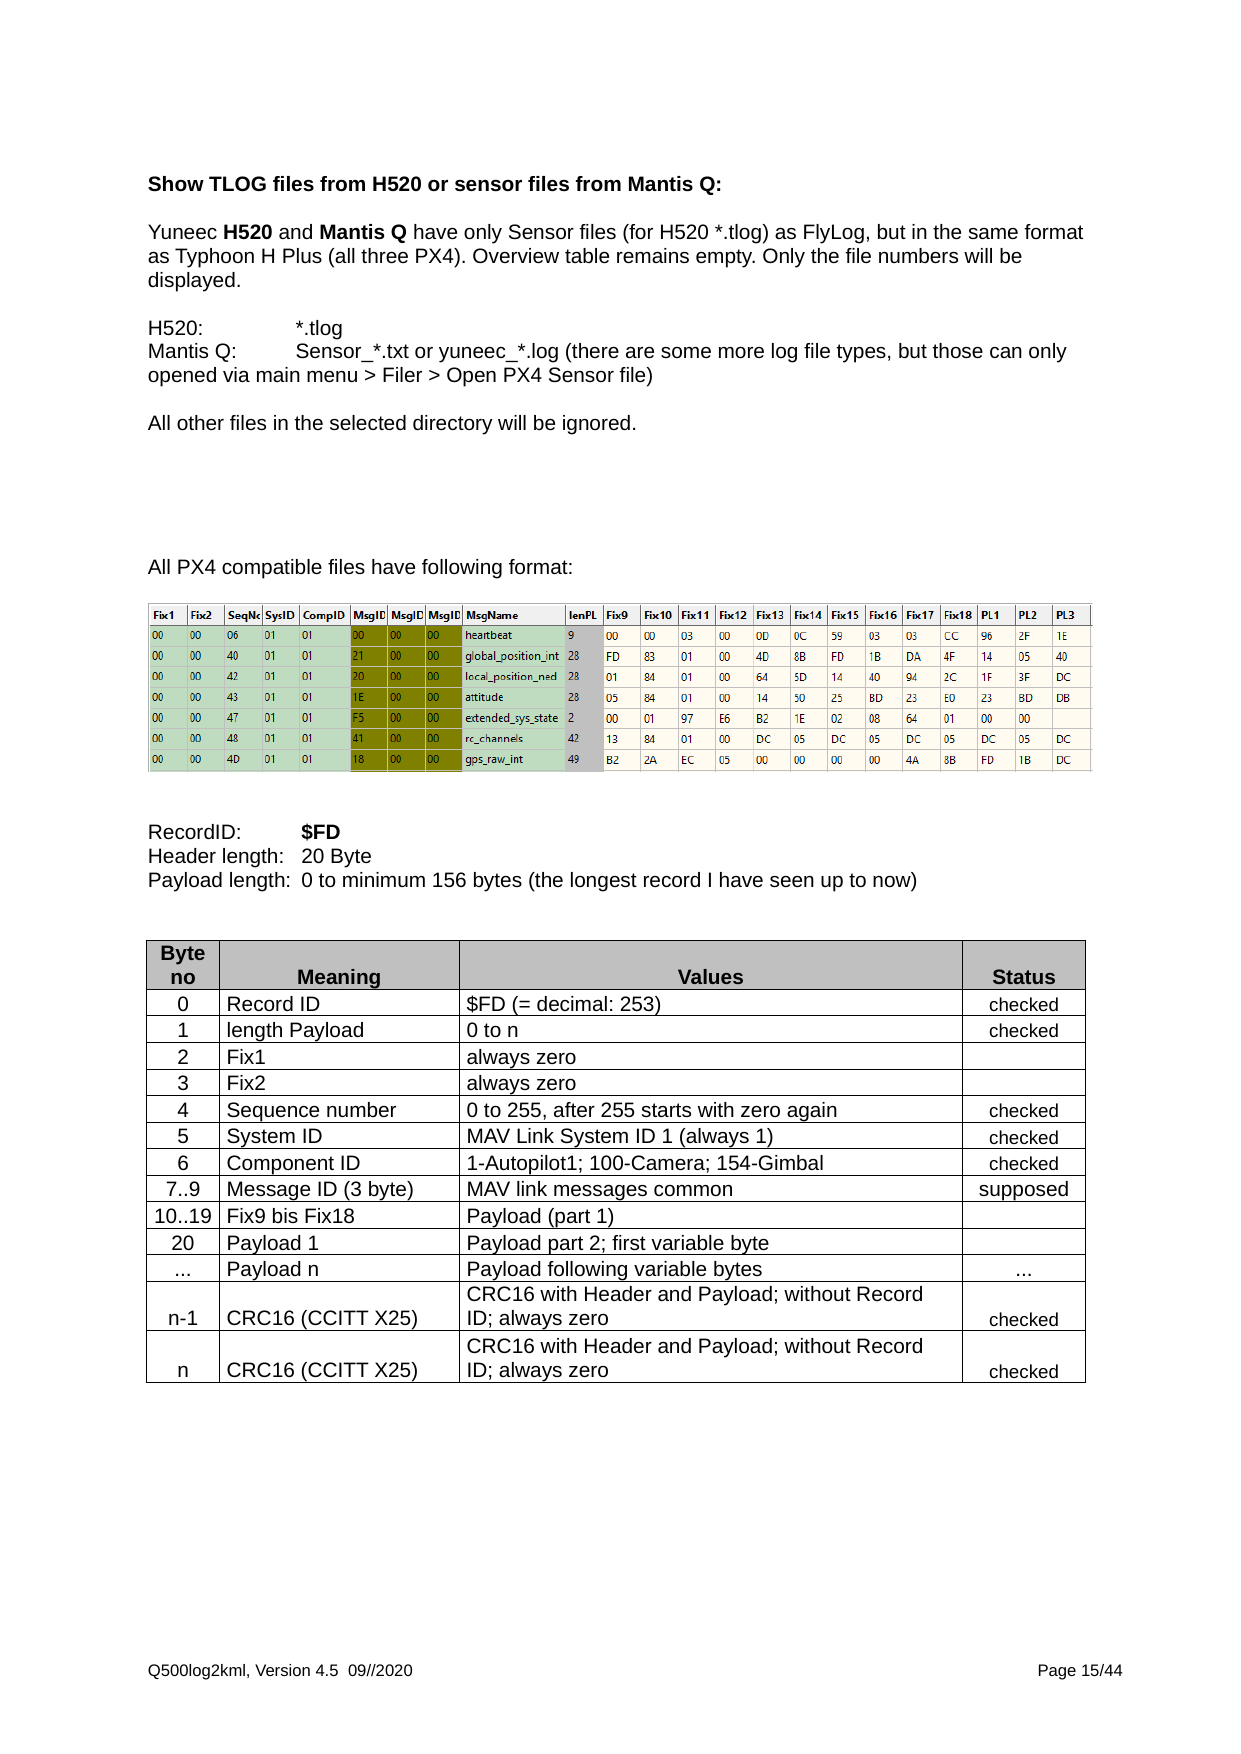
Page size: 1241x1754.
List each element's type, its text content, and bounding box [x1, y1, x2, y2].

table_cell n [147, 1331, 219, 1382]
text Mantis Q: Sensor_*.txt or yuneec_*.log (there are some more log file types, but those can only opened via main menu > Filer > Open PX4 Sensor file) [148, 339, 1093, 387]
table_cell ... [147, 1255, 219, 1281]
table_cell Payload following variable bytes [460, 1255, 962, 1281]
table_cell $FD (= decimal: 253) [460, 990, 962, 1015]
table_cell 2 [147, 1043, 219, 1068]
table_cell [963, 1043, 1085, 1068]
table_cell 0 [147, 990, 219, 1015]
table_cell 1-Autopilot1; 100-Camera; 154-Gimbal [460, 1149, 962, 1175]
text Header length: 20 Byte [148, 844, 1093, 868]
table_cell CRC16 with Header and Payload; without Record ID; always zero [460, 1282, 962, 1330]
table_cell 0 to n [460, 1016, 962, 1042]
table_cell Fix2 [220, 1070, 459, 1095]
table_cell 7..9 [147, 1176, 219, 1201]
table_cell MAV Link System ID 1 (always 1) [460, 1123, 962, 1148]
table_header Byte no [147, 941, 219, 989]
table_cell 10..19 [147, 1202, 219, 1228]
table_header Meaning [220, 941, 459, 989]
table_cell checked [963, 1016, 1085, 1042]
table_cell 3 [147, 1070, 219, 1095]
table_header Status [963, 941, 1085, 989]
table_cell Fix9 bis Fix18 [220, 1202, 459, 1228]
table_cell CRC16 (CCITT X25) [220, 1331, 459, 1382]
table_cell MAV link messages common [460, 1176, 962, 1201]
table_cell n-1 [147, 1282, 219, 1330]
table_cell [963, 1202, 1085, 1228]
table_cell Fix1 [220, 1043, 459, 1068]
table_cell Payload 1 [220, 1229, 459, 1254]
table_cell 0 to 255, after 255 starts with zero again [460, 1096, 962, 1122]
table_cell checked [963, 1282, 1085, 1330]
table_cell checked [963, 1123, 1085, 1148]
table_cell always zero [460, 1070, 962, 1095]
text Yuneec H520 and Mantis Q have only Sensor files (for H520 *.tlog) as FlyLog, but in the same format as Typhoon H Plus (all three PX4). Overview table remains empty. Only the file numbers will be displayed. [148, 219, 1093, 291]
table_cell 6 [147, 1149, 219, 1175]
table_cell checked [963, 1331, 1085, 1382]
table_cell 4 [147, 1096, 219, 1122]
table_cell checked [963, 1149, 1085, 1175]
table_cell [963, 1070, 1085, 1095]
table_cell Message ID (3 byte) [220, 1176, 459, 1201]
picture [147, 602, 1093, 772]
table_cell 1 [147, 1016, 219, 1042]
table_cell System ID [220, 1123, 459, 1148]
text RecordID: $FD [148, 820, 1093, 844]
table_cell Sequence number [220, 1096, 459, 1122]
table_cell CRC16 (CCITT X25) [220, 1282, 459, 1330]
text All other files in the selected directory will be ignored. [148, 411, 1093, 435]
text H520: *.tlog [148, 315, 1093, 339]
table_cell checked [963, 990, 1085, 1015]
table_cell always zero [460, 1043, 962, 1068]
table_cell 20 [147, 1229, 219, 1254]
table_cell ... [963, 1255, 1085, 1281]
table_cell Record ID [220, 990, 459, 1015]
table_cell 5 [147, 1123, 219, 1148]
text Payload length: 0 to minimum 156 bytes (the longest record I have seen up to now) [148, 868, 1093, 892]
table_cell CRC16 with Header and Payload; without Record ID; always zero [460, 1331, 962, 1382]
table_cell supposed [963, 1176, 1085, 1201]
table_cell Payload part 2; first variable byte [460, 1229, 962, 1254]
table_header Values [460, 941, 962, 989]
table_cell Payload (part 1) [460, 1202, 962, 1228]
table_cell checked [963, 1096, 1085, 1122]
table_cell Component ID [220, 1149, 459, 1175]
table_cell [963, 1229, 1085, 1254]
text Show TLOG files from H520 or sensor files from Mantis Q: [148, 172, 1093, 196]
table_cell Payload n [220, 1255, 459, 1281]
text All PX4 compatible files have following format: [148, 555, 1093, 579]
table_cell length Payload [220, 1016, 459, 1042]
